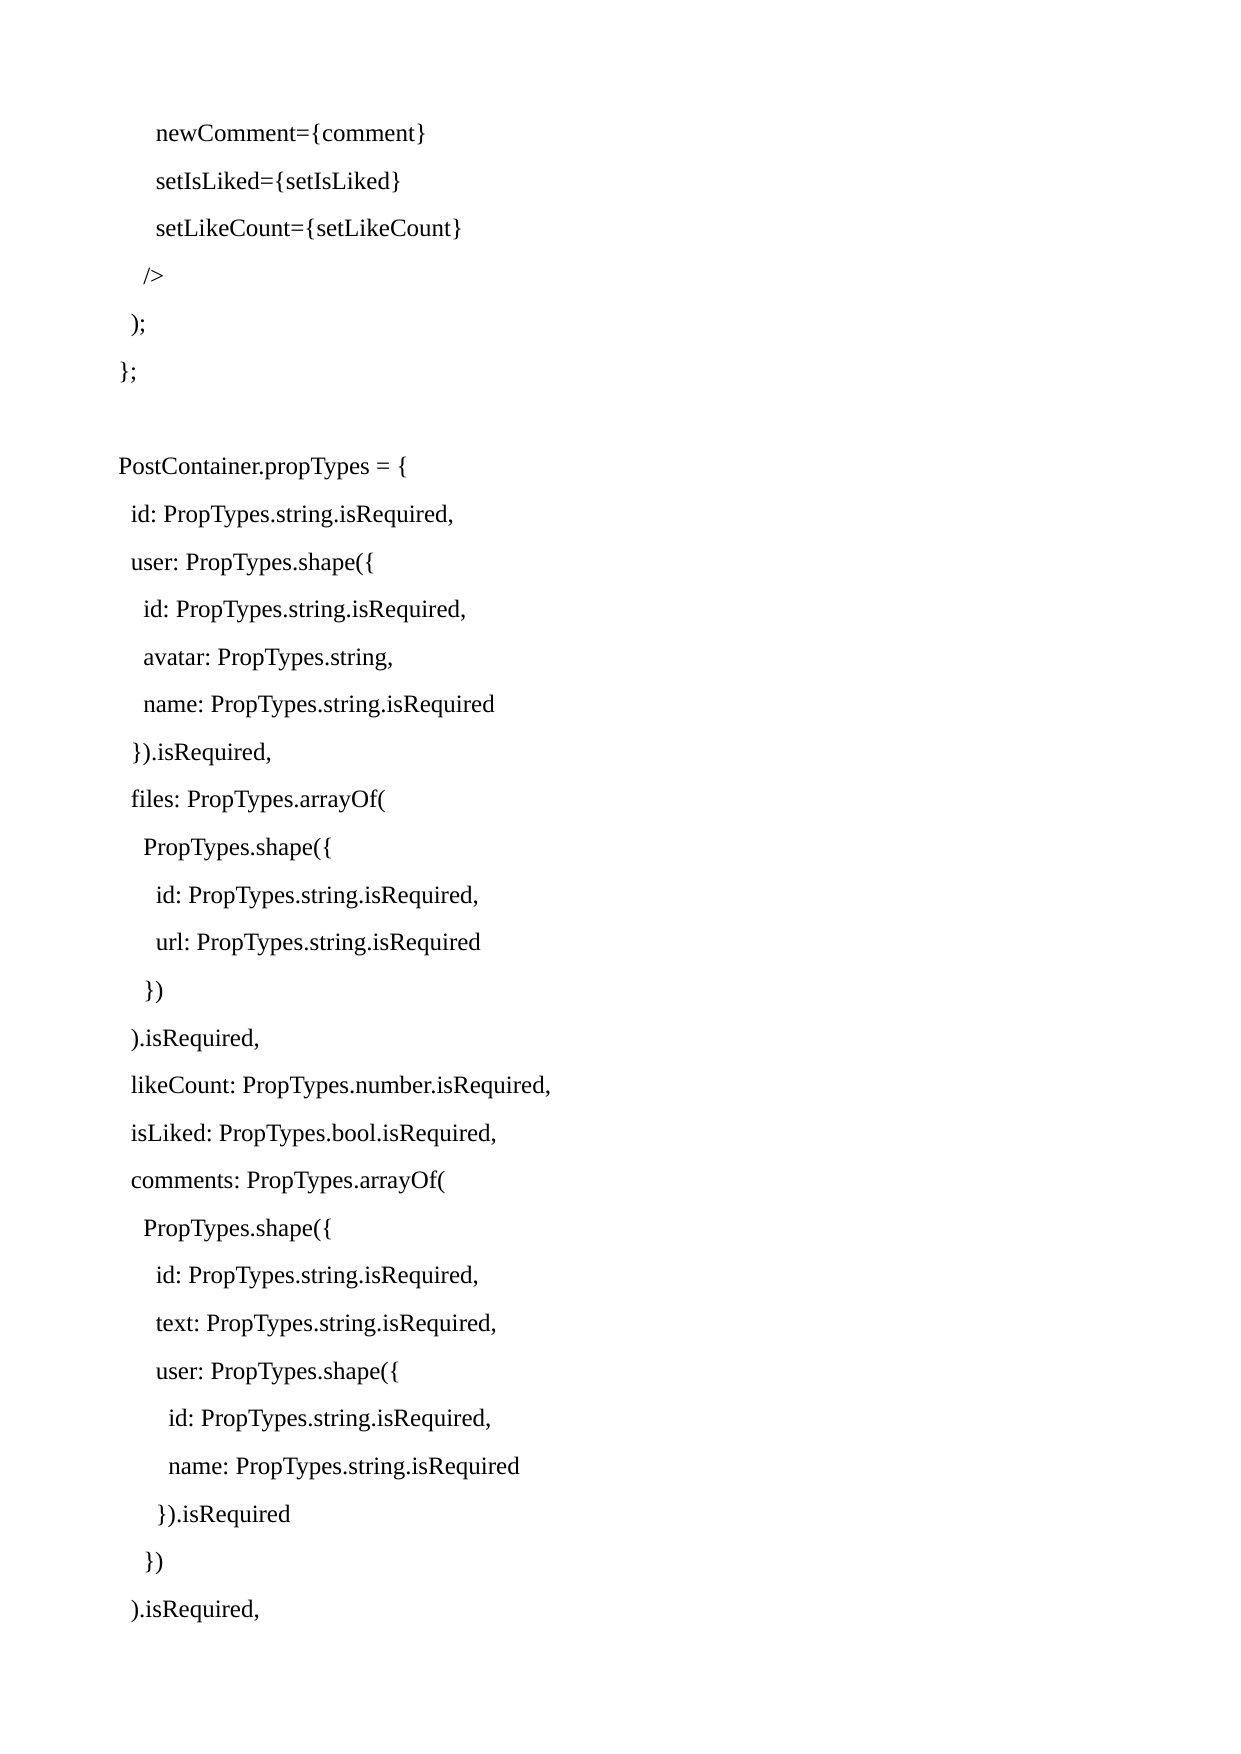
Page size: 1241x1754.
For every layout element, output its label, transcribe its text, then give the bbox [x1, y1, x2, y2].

text ).isRequired, [118, 1594, 1122, 1623]
text PropTypes.shape({ [118, 832, 1122, 861]
text user: PropTypes.shape({ [118, 1356, 1122, 1384]
text }).isRequired [118, 1499, 1122, 1527]
text }; [118, 356, 1122, 385]
text id: PropTypes.string.isRequired, [118, 880, 1122, 908]
text name: PropTypes.string.isRequired [118, 689, 1122, 718]
text }) [118, 1546, 1122, 1575]
text user: PropTypes.shape({ [118, 547, 1122, 575]
text name: PropTypes.string.isRequired [118, 1451, 1122, 1480]
text avatar: PropTypes.string, [118, 642, 1122, 671]
text ); [118, 308, 1122, 337]
text newComment={comment} [118, 118, 1122, 147]
text id: PropTypes.string.isRequired, [118, 499, 1122, 528]
text PropTypes.shape({ [118, 1213, 1122, 1242]
text id: PropTypes.string.isRequired, [118, 594, 1122, 623]
text setLikeCount={setLikeCount} [118, 213, 1122, 242]
text setIsLiked={setIsLiked} [118, 166, 1122, 194]
text id: PropTypes.string.isRequired, [118, 1261, 1122, 1289]
text files: PropTypes.arrayOf( [118, 784, 1122, 813]
text ).isRequired, [118, 1023, 1122, 1051]
text url: PropTypes.string.isRequired [118, 927, 1122, 956]
text }).isRequired, [118, 737, 1122, 766]
text comments: PropTypes.arrayOf( [118, 1165, 1122, 1194]
text text: PropTypes.string.isRequired, [118, 1308, 1122, 1337]
text id: PropTypes.string.isRequired, [118, 1403, 1122, 1432]
text PostContainer.propTypes = { [118, 451, 1122, 480]
text }) [118, 975, 1122, 1004]
text likeCount: PropTypes.number.isRequired, [118, 1070, 1122, 1099]
text isLiked: PropTypes.bool.isRequired, [118, 1118, 1122, 1147]
text /> [118, 261, 1122, 290]
